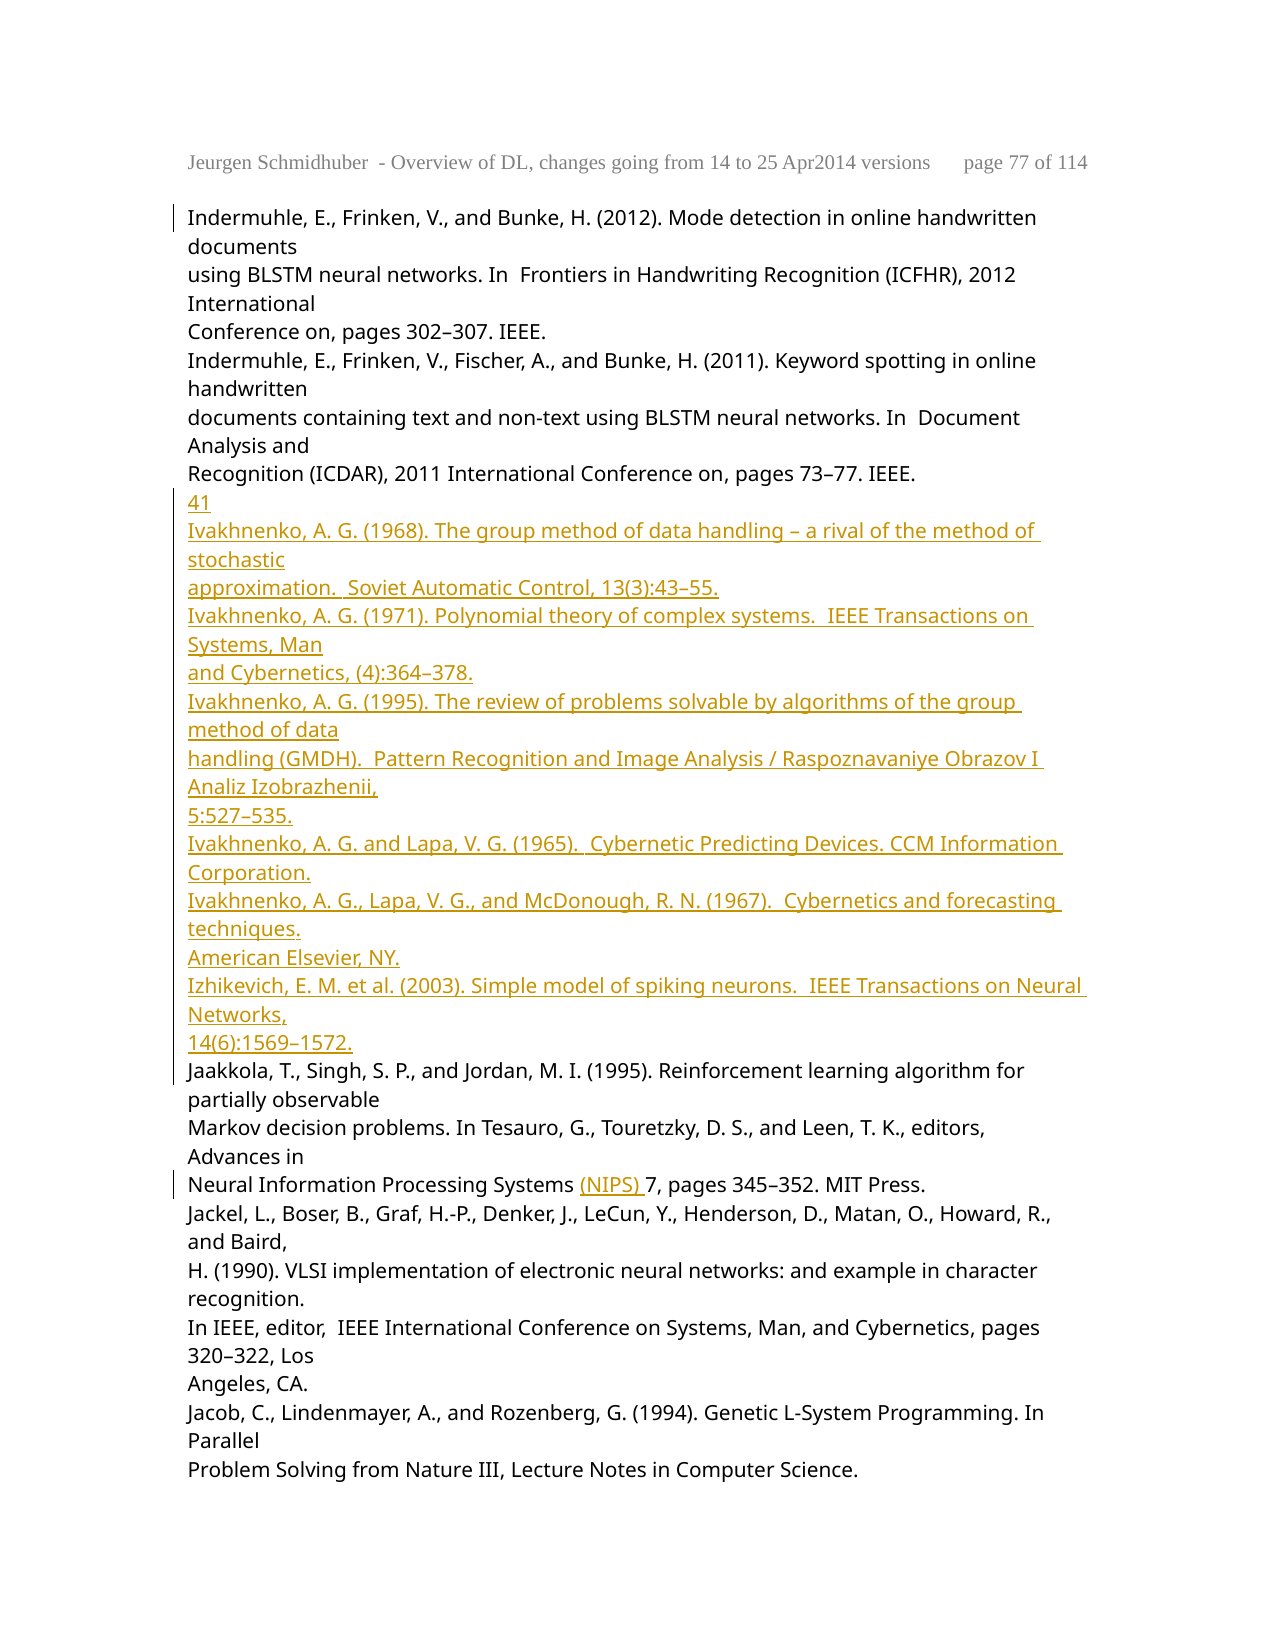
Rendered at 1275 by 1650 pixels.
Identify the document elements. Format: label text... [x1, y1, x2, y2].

text handling (GMDH). Pattern Recognition and Image Analysis / Raspoznavaniye Obrazov I Analiz Izobrazhenii, [187, 744, 1087, 801]
text 14(6):1569–1572. [187, 1028, 1087, 1057]
text Indermuhle, E., Frinken, V., and Bunke, H. (2012). Mode detection in online handwritten documents [187, 203, 1087, 260]
text 41 [187, 488, 1087, 516]
text Jackel, L., Boser, B., Graf, H.-P., Denker, J., LeCun, Y., Henderson, D., Matan, O., Howard, R., and Baird, [187, 1199, 1087, 1256]
text H. (1990). VLSI implementation of electronic neural networks: and example in character recognition. [187, 1256, 1087, 1313]
text Ivakhnenko, A. G., Lapa, V. G., and McDonough, R. N. (1967). Cybernetics and forecasting techniques. [187, 886, 1087, 943]
text Neural Information Processing Systems (NIPS) 7, pages 345–352. MIT Press. [187, 1170, 1087, 1199]
text Markov decision problems. In Tesauro, G., Touretzky, D. S., and Leen, T. K., editors, Advances in [187, 1113, 1087, 1170]
text Networks, [187, 997, 1087, 1028]
text Indermuhle, E., Frinken, V., Fischer, A., and Bunke, H. (2011). Keyword spotting in online handwritten [187, 346, 1087, 403]
text Ivakhnenko, A. G. and Lapa, V. G. (1965). Cybernetic Predicting Devices. CCM Information Corporation. [187, 829, 1087, 886]
text Angeles, CA. [187, 1369, 1087, 1398]
text approximation. Soviet Automatic Control, 13(3):43–55. [187, 573, 1087, 602]
text using BLSTM neural networks. In Frontiers in Handwriting Recognition (ICFHR), 2012 International [187, 260, 1087, 317]
text Jaakkola, T., Singh, S. P., and Jordan, M. I. (1995). Reinforcement learning algorithm for partially observable [187, 1057, 1087, 1113]
text Jacob, C., Lindenmayer, A., and Rozenberg, G. (1994). Genetic L-System Programming. In Parallel [187, 1398, 1087, 1455]
text and Cybernetics, (4):364–378. [187, 658, 1087, 687]
text documents containing text and non-text using BLSTM neural networks. In Document Analysis and [187, 403, 1087, 459]
text Ivakhnenko, A. G. (1971). Polynomial theory of complex systems. IEEE Transactions on Systems, Man [187, 602, 1087, 658]
text 5:527–535. [187, 801, 1087, 829]
text American Elsevier, NY. [187, 943, 1087, 971]
text Problem Solving from Nature III, Lecture Notes in Computer Science. [187, 1455, 1087, 1483]
text In IEEE, editor, IEEE International Conference on Systems, Man, and Cybernetics, pages 320–322, Los [187, 1313, 1087, 1369]
text Ivakhnenko, A. G. (1968). The group method of data handling – a rival of the method of stochastic [187, 516, 1087, 573]
text Conference on, pages 302–307. IEEE. [187, 317, 1087, 346]
text Ivakhnenko, A. G. (1995). The review of problems solvable by algorithms of the group method of data [187, 687, 1087, 744]
text Izhikevich, E. M. et al. (2003). Simple model of spiking neurons. IEEE Transactions on Neural [187, 971, 1087, 996]
text Recognition (ICDAR), 2011 International Conference on, pages 73–77. IEEE. [187, 459, 1087, 488]
